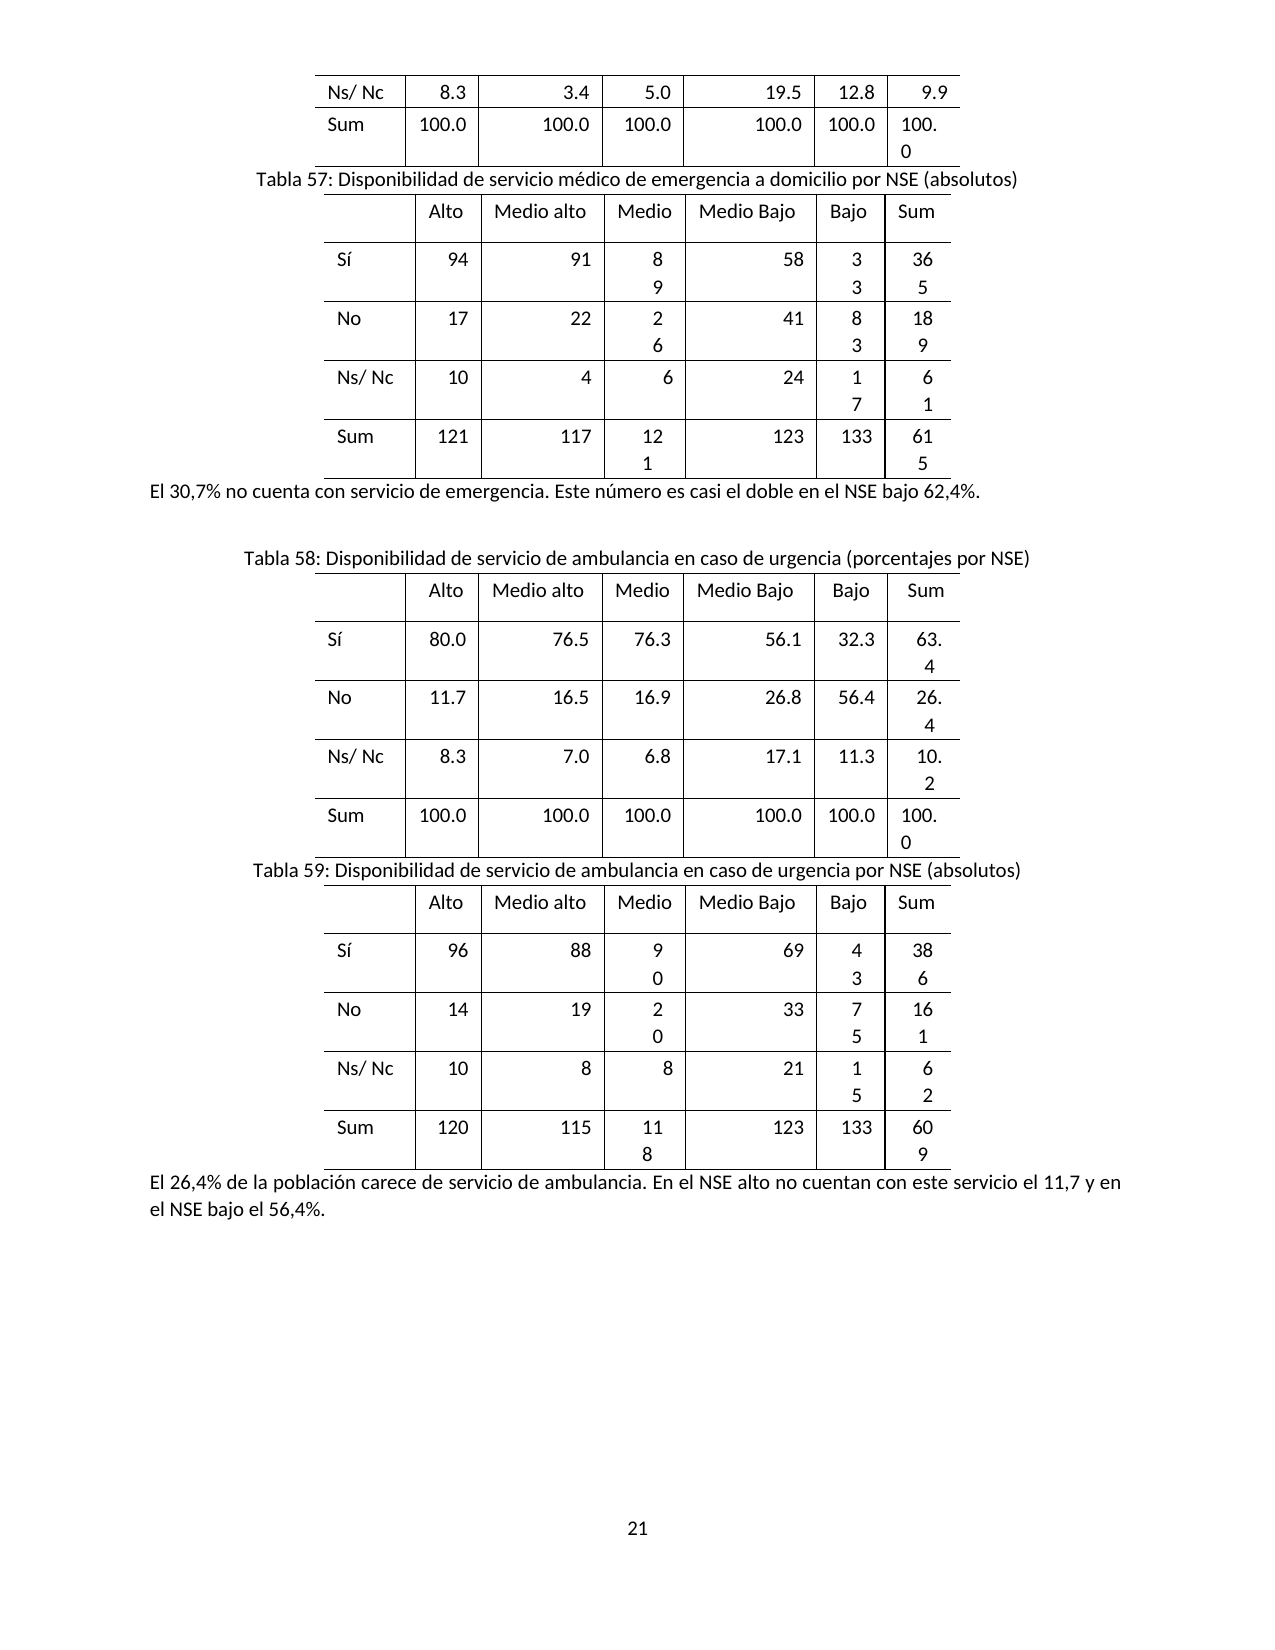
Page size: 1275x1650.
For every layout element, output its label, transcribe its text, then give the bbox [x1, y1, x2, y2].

table_cell 133 [817, 1111, 884, 1168]
table_header Medio alto [479, 574, 602, 621]
table_header [315, 574, 405, 621]
table_cell 80.0 [406, 622, 478, 680]
table_cell 58 [686, 243, 816, 301]
table_cell 100.0 [888, 799, 960, 857]
table_cell 21 [686, 1052, 816, 1110]
table_cell 26.4 [888, 681, 960, 739]
table_header Medio Bajo [684, 574, 814, 621]
table_cell 26.8 [684, 681, 814, 739]
table_cell 89 [605, 243, 685, 301]
table_cell 123 [686, 1111, 816, 1168]
table_header Sum [886, 886, 951, 933]
table_cell 6 [605, 361, 685, 419]
table_cell 75 [817, 993, 884, 1051]
table_cell 56.4 [815, 681, 887, 739]
table_header Medio Bajo [686, 886, 816, 933]
table_cell 41 [686, 302, 816, 360]
table_cell 100.0 [406, 108, 478, 166]
table_cell 7.0 [479, 740, 602, 798]
table_cell 8 [482, 1052, 604, 1110]
table_cell Ns/ Nc [315, 76, 405, 107]
table_cell Sum [324, 420, 415, 477]
table_cell 100.0 [684, 108, 814, 166]
table_cell 56.1 [684, 622, 814, 680]
table_header Bajo [815, 574, 887, 621]
table_cell 121 [416, 420, 481, 477]
table_cell 100.0 [479, 799, 602, 857]
text El 30,7% no cuenta con servicio de emergencia. Este número es casi el doble en el NSE bajo 62,4%. [149, 478, 1125, 504]
table_cell 100.0 [815, 799, 887, 857]
table_cell 10 [416, 1052, 481, 1110]
table_cell 16.9 [603, 681, 683, 739]
table_header Medio [605, 195, 685, 242]
table_cell 90 [605, 934, 685, 992]
table_cell 100.0 [888, 108, 960, 166]
table_header Alto [416, 886, 481, 933]
table_cell 8.3 [406, 740, 478, 798]
table_cell Sum [315, 799, 405, 857]
table_header [324, 195, 415, 242]
table_cell 83 [817, 302, 884, 360]
table_cell 32.3 [815, 622, 887, 680]
table_cell 386 [886, 934, 951, 992]
table_cell 17 [817, 361, 884, 419]
table_cell 22 [482, 302, 604, 360]
table_cell 91 [482, 243, 604, 301]
table_cell 19.5 [684, 76, 814, 107]
table_cell 100.0 [406, 799, 478, 857]
table_cell 365 [886, 243, 951, 301]
table_cell 88 [482, 934, 604, 992]
table_cell No [324, 302, 415, 360]
table_cell 62 [886, 1052, 951, 1110]
table_cell 4 [482, 361, 604, 419]
table_cell Ns/ Nc [315, 740, 405, 798]
table_header Sum [888, 574, 960, 621]
table_cell 24 [686, 361, 816, 419]
table_cell Sum [324, 1111, 415, 1168]
table_cell 14 [416, 993, 481, 1051]
table_header Medio Bajo [686, 195, 816, 242]
table_cell 9.9 [888, 76, 960, 107]
table_cell 33 [817, 243, 884, 301]
table_cell 100.0 [479, 108, 602, 166]
table_cell 16.5 [479, 681, 602, 739]
table_header Medio [605, 886, 685, 933]
table_cell 123 [686, 420, 816, 477]
table_cell 10.2 [888, 740, 960, 798]
table_cell 61 [886, 361, 951, 419]
table_cell 20 [605, 993, 685, 1051]
table_header Medio [603, 574, 683, 621]
table_cell 26 [605, 302, 685, 360]
table_header [324, 886, 415, 933]
table_cell Sum [315, 108, 405, 166]
table_header Sum [886, 195, 951, 242]
table_header Medio alto [482, 886, 604, 933]
table_cell 3.4 [479, 76, 602, 107]
table_header Medio alto [482, 195, 604, 242]
table_cell 19 [482, 993, 604, 1051]
table_cell Sí [324, 243, 415, 301]
table_cell 43 [817, 934, 884, 992]
table_cell 11.3 [815, 740, 887, 798]
table_cell 100.0 [815, 108, 887, 166]
table_header Alto [406, 574, 478, 621]
table_cell 76.5 [479, 622, 602, 680]
table_cell 120 [416, 1111, 481, 1168]
table_cell 33 [686, 993, 816, 1051]
table_header Alto [416, 195, 481, 242]
table_cell Sí [315, 622, 405, 680]
text Tabla 57: Disponibilidad de servicio médico de emergencia a domicilio por NSE (absolutos) [150, 167, 1125, 192]
table_cell 615 [886, 420, 951, 477]
table_cell 5.0 [603, 76, 683, 107]
table_cell 6.8 [603, 740, 683, 798]
table_header Bajo [817, 886, 884, 933]
text El 26,4% de la población carece de servicio de ambulancia. En el NSE alto no cuentan con este servicio el 11,7 y en el NSE bajo el 56,4%. [149, 1169, 1125, 1221]
table_cell 11.7 [406, 681, 478, 739]
table_cell No [315, 681, 405, 739]
table_cell 8 [605, 1052, 685, 1110]
table_cell 10 [416, 361, 481, 419]
table_cell Ns/ Nc [324, 361, 415, 419]
table_cell 17.1 [684, 740, 814, 798]
table_cell 94 [416, 243, 481, 301]
table_cell 133 [817, 420, 884, 477]
table_header Bajo [817, 195, 884, 242]
table_cell 161 [886, 993, 951, 1051]
table_cell 63.4 [888, 622, 960, 680]
table_cell 8.3 [406, 76, 478, 107]
table_cell 76.3 [603, 622, 683, 680]
table_cell 12.8 [815, 76, 887, 107]
table_cell 118 [605, 1111, 685, 1168]
table_cell 17 [416, 302, 481, 360]
table_cell 115 [482, 1111, 604, 1168]
table_cell 189 [886, 302, 951, 360]
table_cell 100.0 [684, 799, 814, 857]
table_cell 100.0 [603, 799, 683, 857]
table_cell 69 [686, 934, 816, 992]
table_cell 121 [605, 420, 685, 477]
table_cell No [324, 993, 415, 1051]
table_cell 15 [817, 1052, 884, 1110]
text Tabla 58: Disponibilidad de servicio de ambulancia en caso de urgencia (porcentajes por NSE) [150, 546, 1125, 571]
table_cell 609 [886, 1111, 951, 1168]
table_cell 96 [416, 934, 481, 992]
table_cell 100.0 [603, 108, 683, 166]
table_cell 117 [482, 420, 604, 477]
table_cell Ns/ Nc [324, 1052, 415, 1110]
text Tabla 59: Disponibilidad de servicio de ambulancia en caso de urgencia por NSE (absolutos) [150, 858, 1125, 883]
table_cell Sí [324, 934, 415, 992]
